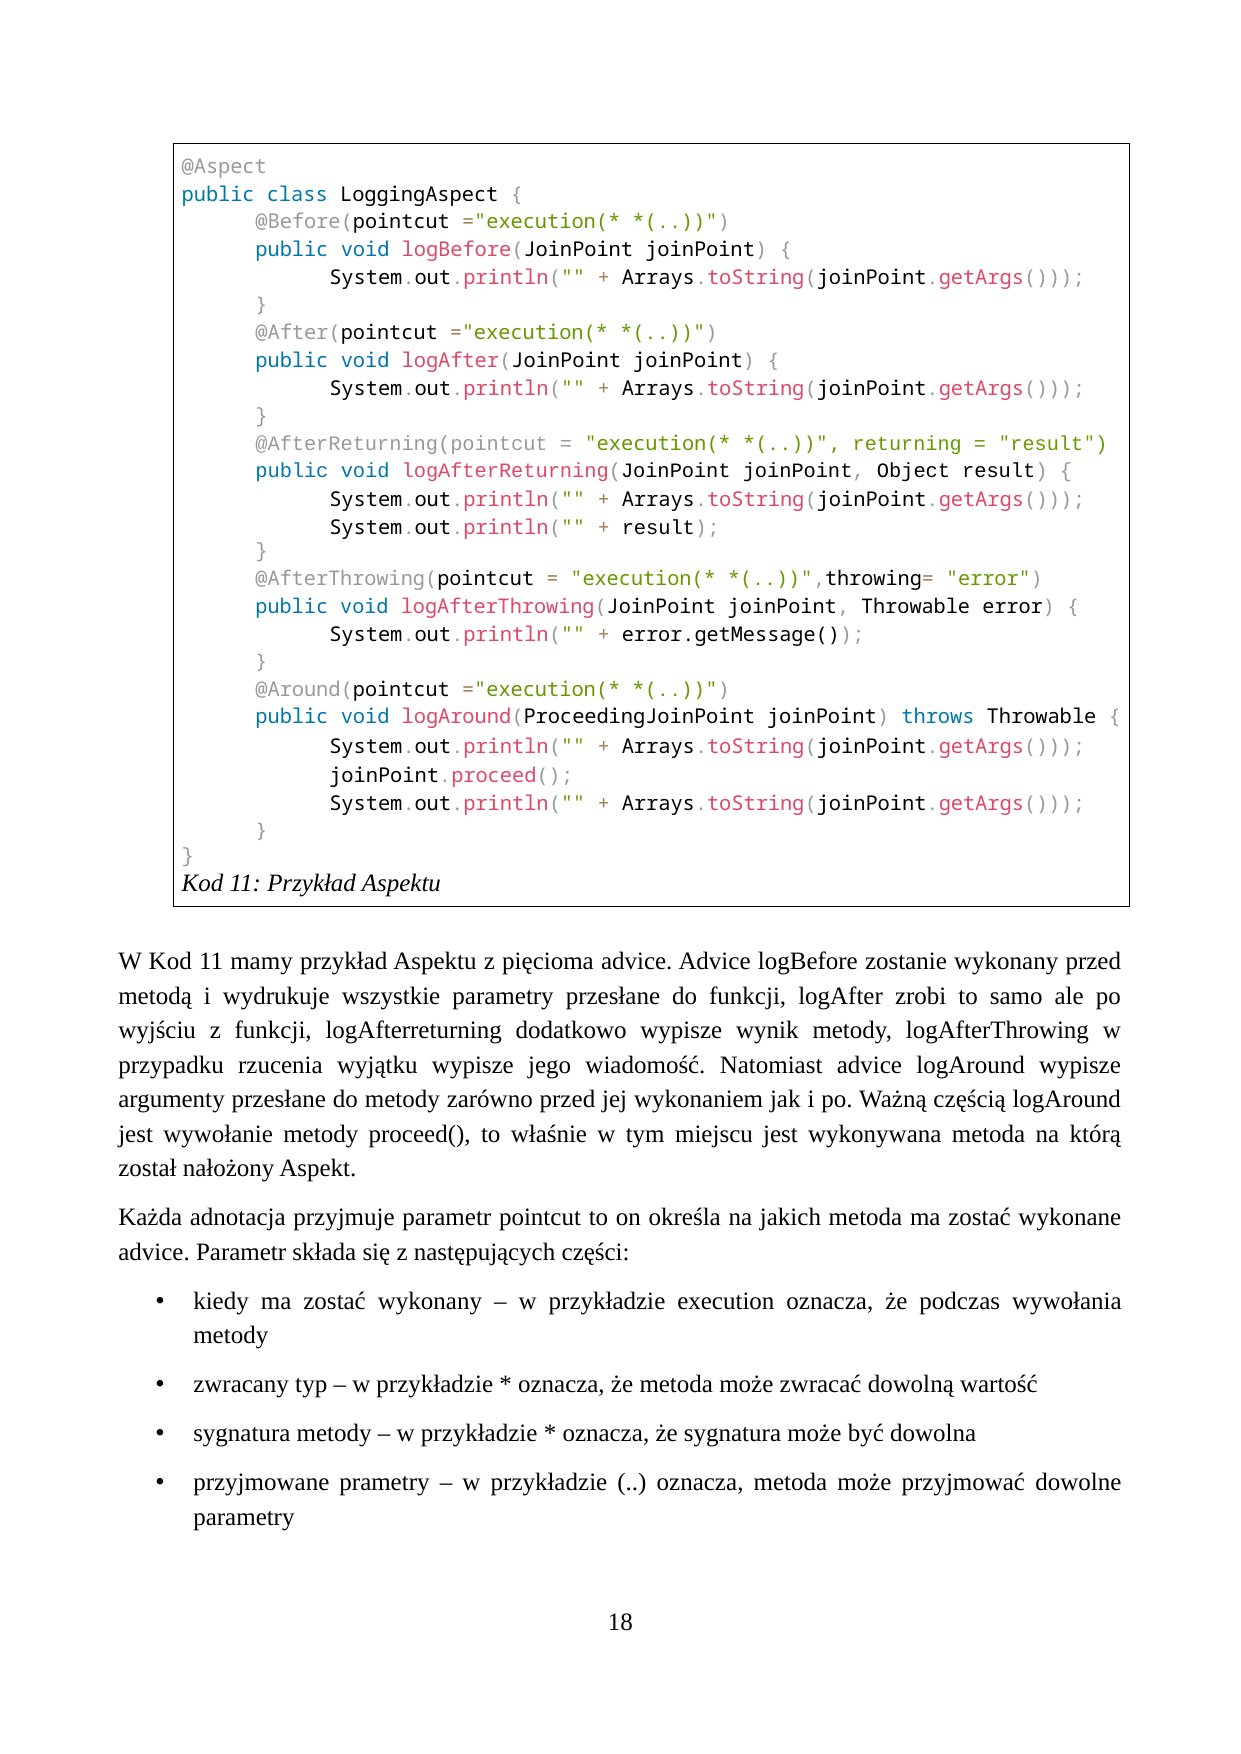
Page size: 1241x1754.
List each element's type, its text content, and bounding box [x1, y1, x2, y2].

text @Around(pointcut ="execution(* *(..))") [181, 674, 1121, 702]
text joinPoint.proceed(); [181, 761, 1121, 788]
text } [181, 647, 1121, 674]
text } [181, 401, 1121, 429]
text W Kod 11 mamy przykład Aspektu z pięcioma advice. Advice logBefore zostanie wykonany przed metodą i wydrukuje wszystkie parametry przesłane do funkcji, logAfter zrobi to samo ale po wyjściu z funkcji, logAfterreturning dodatkowo wypisze wynik metody, logAfterThrowing w przypadku rzucenia wyjątku wypisze jego wiadomość. Natomiast advice logAround wypisze argumenty przesłane do metody zarówno przed jej wykonaniem jak i po. Ważną częścią logAround jest wywołanie metody proceed(), to właśnie w tym miejscu jest wykonywana metoda na którą został nałożony Aspekt. [118, 946, 1122, 1182]
text public void logAfterThrowing(JoinPoint joinPoint, Throwable error) { [181, 592, 1121, 619]
text @AfterReturning(pointcut = "execution(* *(..))", returning = "result") [181, 429, 1121, 457]
text public void logAfter(JoinPoint joinPoint) { [181, 345, 1121, 373]
text @Aspect [181, 151, 1121, 179]
list przyjmowane prametry – w przykładzie (..) oznacza, metoda może przyjmować dowolne parametry [156, 1467, 1122, 1531]
text @AfterThrowing(pointcut = "execution(* *(..))",throwing= "error") [181, 564, 1121, 592]
text System.out.println("" + Arrays.toString(joinPoint.getArgs())); [181, 731, 1121, 761]
list kiedy ma zostać wykonany – w przykładzie execution oznacza, że podczas wywołania metody [156, 1286, 1122, 1349]
text @After(pointcut ="execution(* *(..))") [181, 318, 1121, 345]
text @Before(pointcut ="execution(* *(..))") [181, 207, 1121, 234]
text } [181, 290, 1121, 318]
text Kod 11: Przykład Aspektu [181, 868, 1121, 897]
list zwracany typ – w przykładzie * oznacza, że metoda może zwracać dowolną wartość [156, 1369, 1122, 1398]
text public class LoggingAspect { [181, 179, 1121, 207]
text } [181, 816, 1121, 845]
text public void logAround(ProceedingJoinPoint joinPoint) throws Throwable { [181, 702, 1121, 731]
text System.out.println("" + Arrays.toString(joinPoint.getArgs())); [181, 485, 1121, 513]
text System.out.println("" + result); [181, 513, 1121, 541]
text } [181, 541, 1121, 564]
text System.out.println("" + Arrays.toString(joinPoint.getArgs())); [181, 262, 1121, 290]
text } [181, 845, 1121, 868]
text System.out.println("" + error.getMessage()); [181, 619, 1121, 647]
text public void logAfterReturning(JoinPoint joinPoint, Object result) { [181, 457, 1121, 485]
list sygnatura metody – w przykładzie * oznacza, że sygnatura może być dowolna [156, 1418, 1122, 1447]
text System.out.println("" + Arrays.toString(joinPoint.getArgs())); [181, 788, 1121, 816]
text public void logBefore(JoinPoint joinPoint) { [181, 234, 1121, 262]
text System.out.println("" + Arrays.toString(joinPoint.getArgs())); [181, 373, 1121, 401]
text Każda adnotacja przyjmuje parametr pointcut to on określa na jakich metoda ma zostać wykonane advice. Parametr składa się z następujących części: [118, 1202, 1122, 1265]
